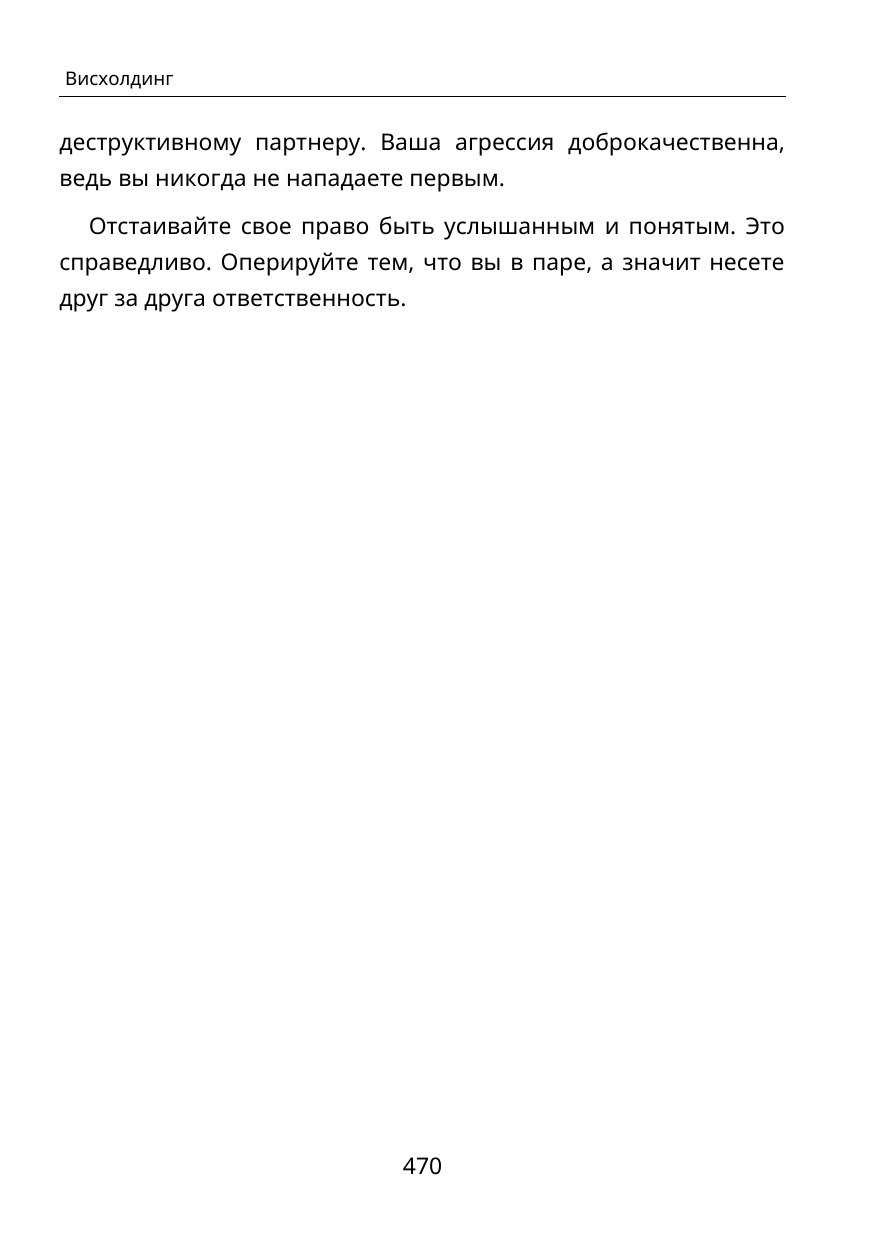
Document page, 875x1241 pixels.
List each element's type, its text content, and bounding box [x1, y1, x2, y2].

text деструктивному партнеру. Ваша агрессия доброкачественна, ведь вы никогда не нападаете первым. [59, 126, 786, 193]
text Отстаивайте свое право быть услышанным и понятым. Это справедливо. Оперируйте тем, что вы в паре, а значит несете друг за друга ответственность. [59, 210, 786, 313]
